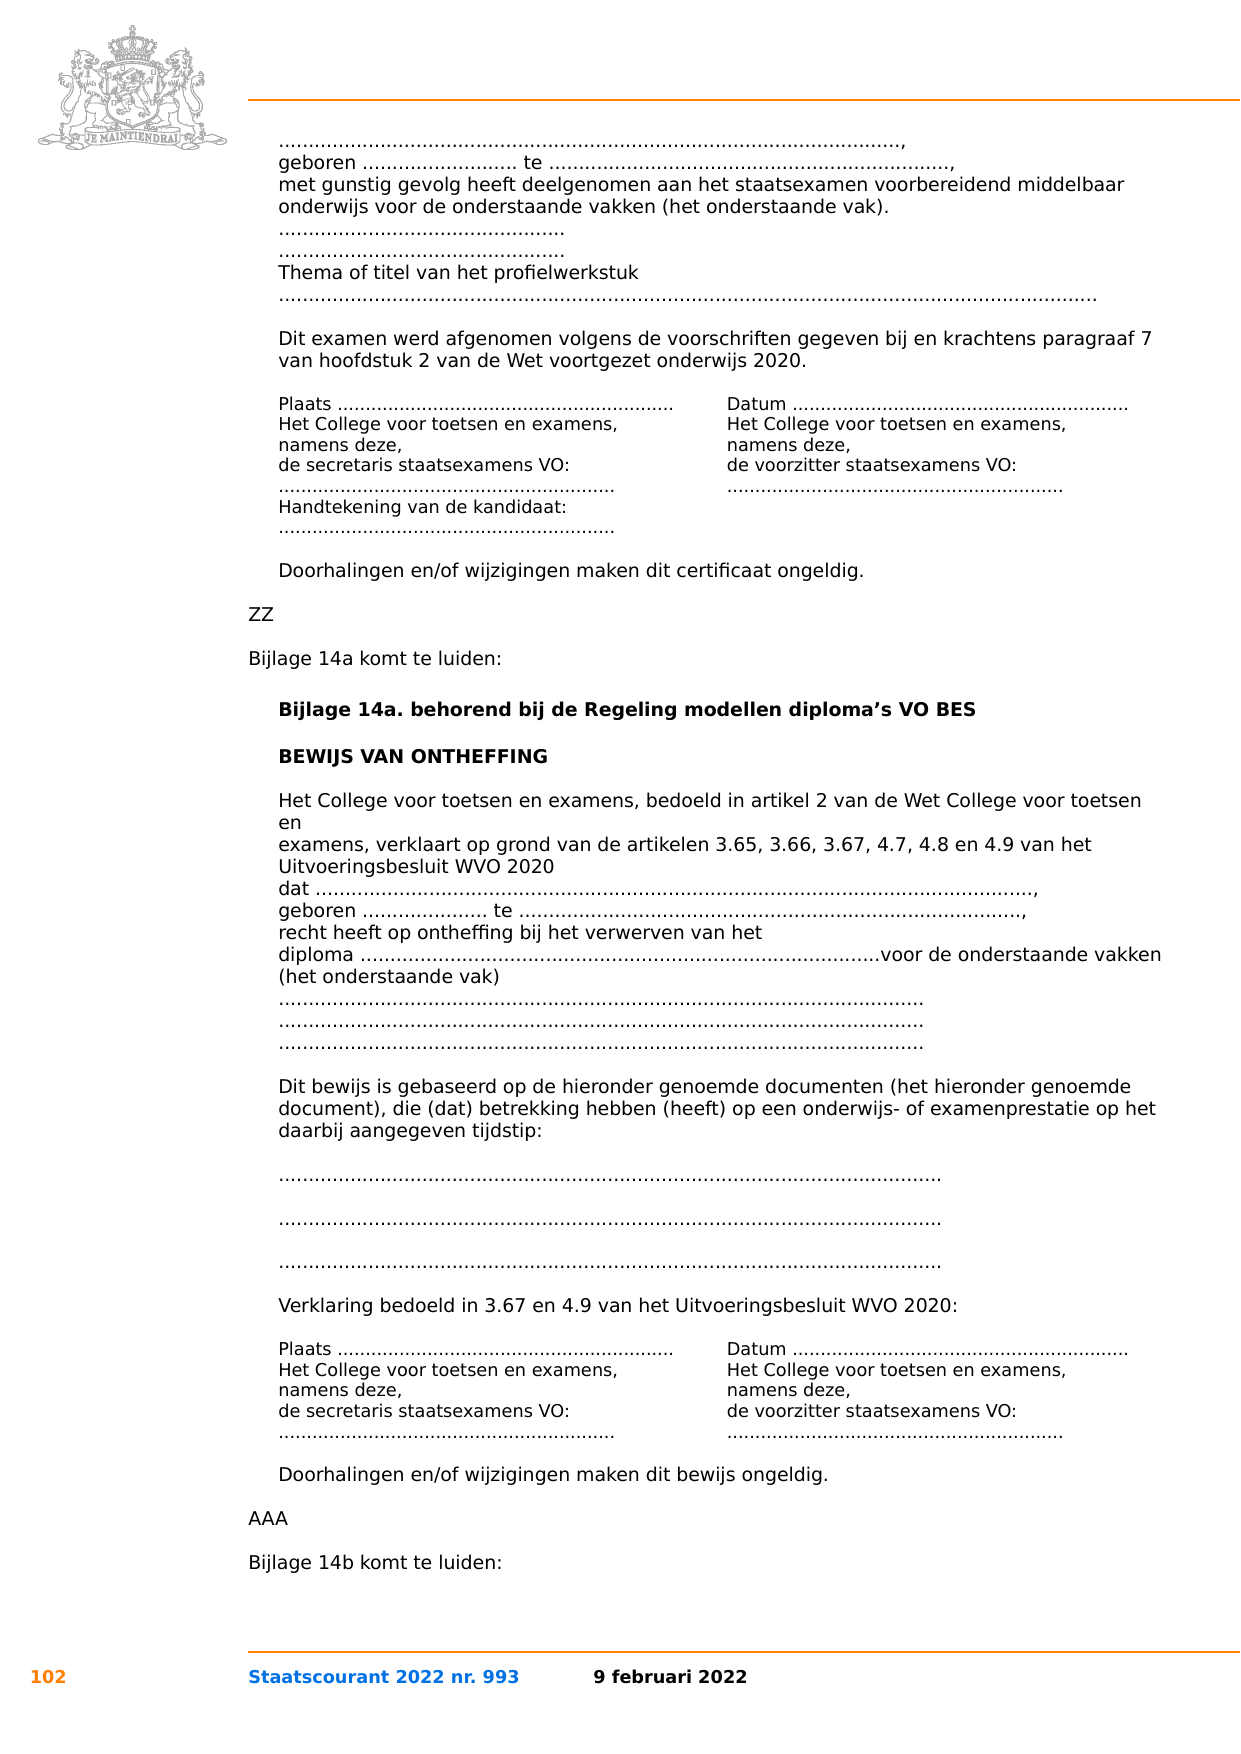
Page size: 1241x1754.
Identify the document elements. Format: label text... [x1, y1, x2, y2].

text ................................................ [278, 240, 1163, 262]
text ZZ [248, 603, 1163, 626]
table_cell Het College voor toetsen en examens, namens deze, de secretaris staatsexamens VO: ............................................................ [278, 1360, 721, 1442]
table_cell Handtekening van de kandidaat: ............................................................ [278, 497, 721, 538]
table_header Plaats ............................................................ [278, 1339, 721, 1360]
text ............................................................................................................ [278, 1032, 1163, 1054]
text ................................................ [278, 218, 1163, 240]
text Het College voor toetsen en examens, bedoeld in artikel 2 van de Wet College voor toetsen en [278, 790, 1163, 834]
text ............................................................................................................... [278, 1251, 1163, 1273]
text Doorhalingen en/of wijzigingen maken dit certificaat ongeldig. [278, 560, 1163, 582]
text AAA [248, 1508, 1163, 1530]
table_cell Het College voor toetsen en examens, namens deze, de voorzitter staatsexamens VO: ............................................................ [721, 414, 1163, 497]
text Bijlage 14b komt te luiden: [248, 1552, 1163, 1574]
text ............................................................................................................ [278, 988, 1163, 1010]
text recht heeft op ontheffing bij het verwerven van het diploma .......................................................................................voor de onderstaande vakken (het onderstaande vak) [278, 922, 1163, 988]
picture [38, 25, 227, 150]
table_cell Het College voor toetsen en examens, namens deze, de voorzitter staatsexamens VO: ............................................................ [721, 1360, 1163, 1442]
text geboren .......................... te ..................................................................., [278, 152, 1163, 174]
text Dit examen werd afgenomen volgens de voorschriften gegeven bij en krachtens paragraaf 7 van hoofdstuk 2 van de Wet voortgezet onderwijs 2020. [278, 328, 1163, 372]
text Dit bewijs is gebaseerd op de hieronder genoemde documenten (het hieronder genoemde document), die (dat) betrekking hebben (heeft) op een onderwijs- of examenprestatie op het daarbij aangegeven tijdstip: [278, 1076, 1163, 1142]
text Verklaring bedoeld in 3.67 en 4.9 van het Uitvoeringsbesluit WVO 2020: [278, 1295, 1163, 1317]
text ............................................................................................................ [278, 1010, 1163, 1032]
text ........................................................................................................, [278, 130, 1163, 152]
text Thema of titel van het profielwerkstuk [278, 262, 1163, 284]
subtitle Bijlage 14a. behorend bij de Regeling modellen diploma’s VO BES [278, 699, 1163, 721]
text examens, verklaart op grond van de artikelen 3.65, 3.66, 3.67, 4.7, 4.8 en 4.9 van het Uitvoeringsbesluit WVO 2020 dat ........................................................................................................................, [278, 834, 1163, 900]
text Bijlage 14a komt te luiden: [248, 647, 1163, 669]
table_header Datum ............................................................ [721, 1339, 1163, 1360]
text geboren ..................... te ...................................................................................., [278, 900, 1163, 922]
text Doorhalingen en/of wijzigingen maken dit bewijs ongeldig. [278, 1464, 1163, 1486]
text ......................................................................................................................................... [278, 284, 1163, 306]
text met gunstig gevolg heeft deelgenomen aan het staatsexamen voorbereidend middelbaar onderwijs voor de onderstaande vakken (het onderstaande vak). [278, 174, 1163, 218]
table_cell [721, 497, 1163, 538]
text ............................................................................................................... [278, 1207, 1163, 1229]
text ............................................................................................................... [278, 1164, 1163, 1186]
table_cell Het College voor toetsen en examens, namens deze, de secretaris staatsexamens VO: ............................................................ [278, 414, 721, 497]
table_header Datum ............................................................ [721, 394, 1163, 414]
text BEWIJS VAN ONTHEFFING [278, 746, 1163, 768]
table_header Plaats ............................................................ [278, 394, 721, 414]
